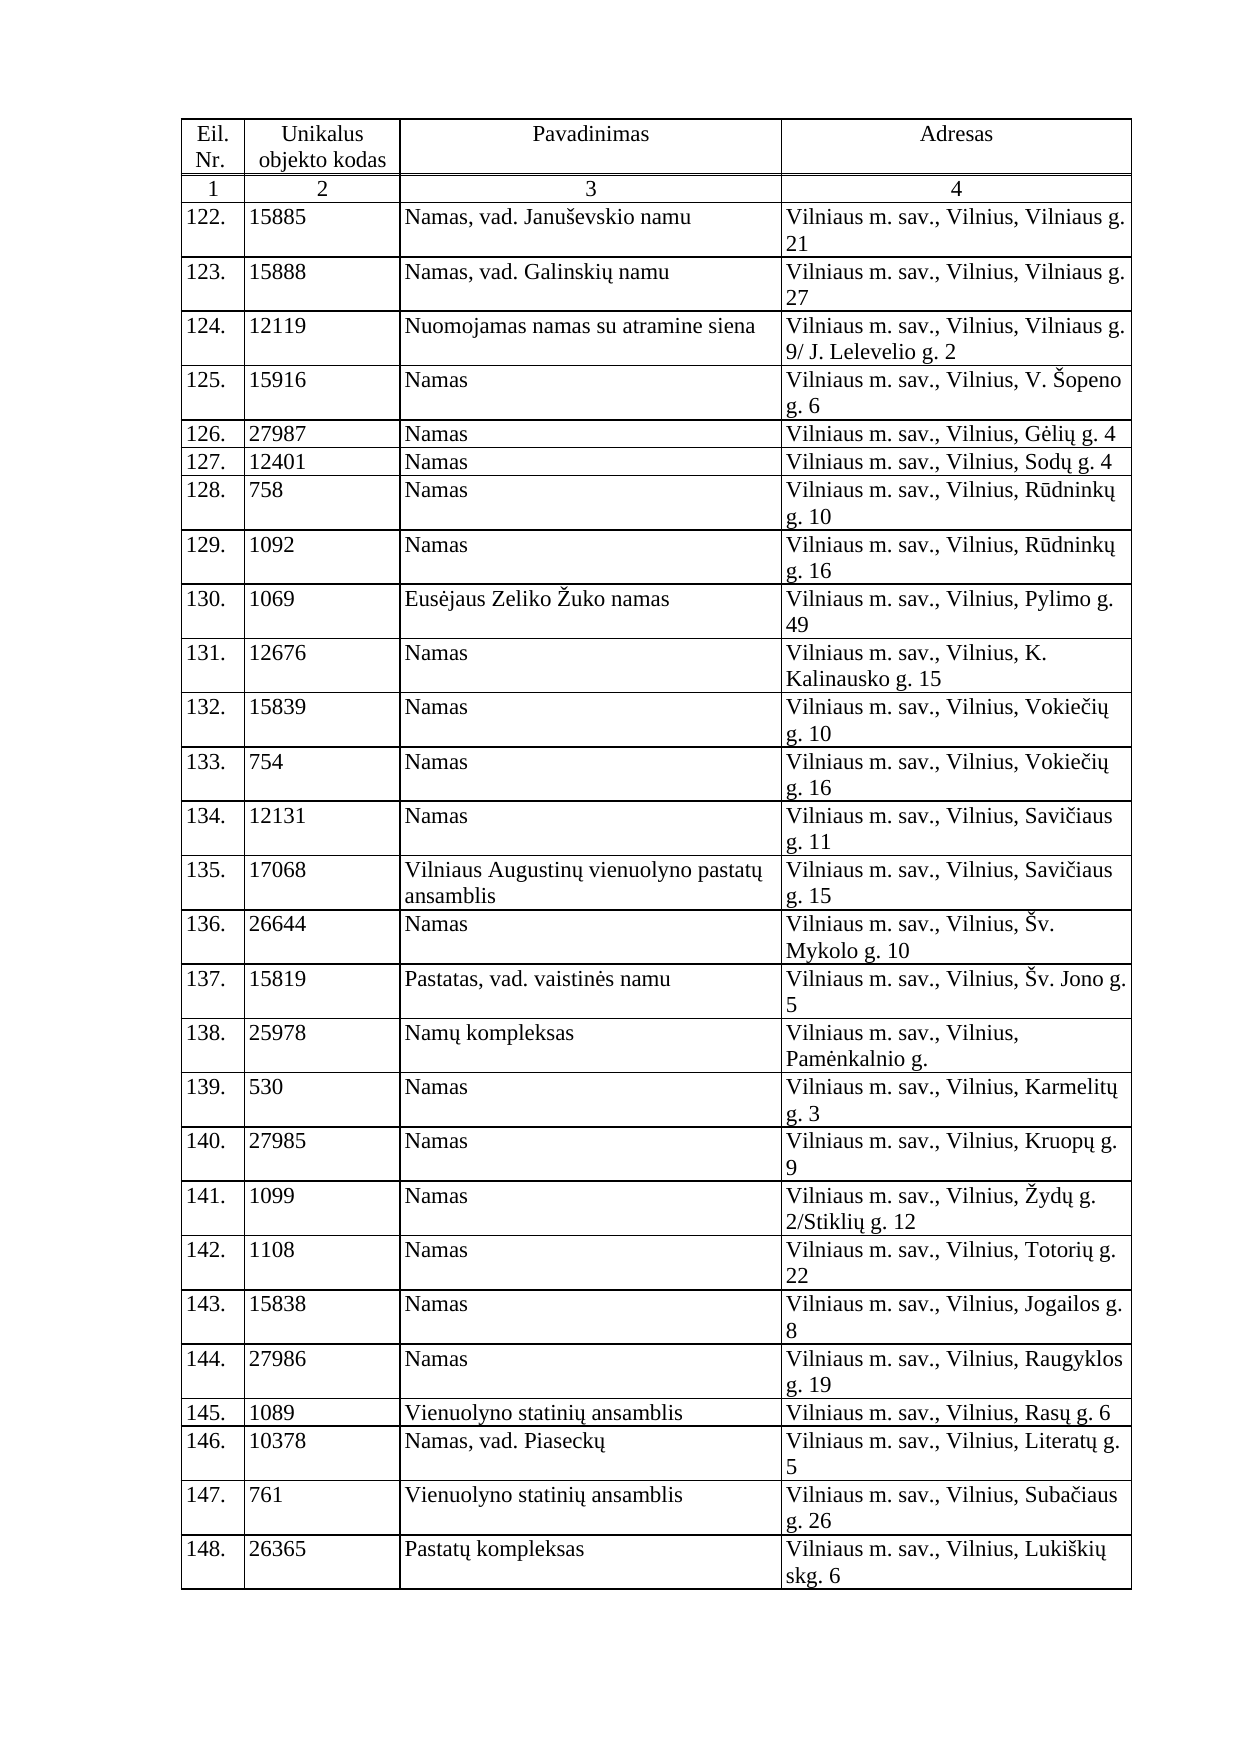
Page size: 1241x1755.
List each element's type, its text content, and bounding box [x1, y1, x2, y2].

table_cell 15839 [245, 693, 399, 746]
table_cell 27987 [245, 421, 399, 447]
table_cell Namas [401, 1073, 781, 1126]
table_cell 133. [182, 748, 244, 800]
table_cell Vilniaus m. sav., Vilnius, Vilniaus g. 27 [782, 258, 1131, 310]
table_cell 1 [182, 176, 244, 202]
table_cell Namas [401, 1345, 781, 1397]
table_cell 15888 [245, 258, 399, 310]
table_cell Namas [401, 476, 781, 529]
table_cell 134. [182, 802, 244, 855]
table_cell Namas [401, 911, 781, 963]
table_cell Vilniaus m. sav., Vilnius, Savičiaus g. 15 [782, 856, 1131, 909]
table_header Unikalus objekto kodas [245, 120, 399, 172]
table_cell Vilniaus Augustinų vienuolyno pastatų ansamblis [401, 856, 781, 909]
table_cell 26644 [245, 911, 399, 963]
table_cell Namas [401, 1128, 781, 1180]
table_cell 127. [182, 448, 244, 475]
table_cell Vilniaus m. sav., Vilnius, Raugyklos g. 19 [782, 1345, 1131, 1397]
table_cell Vilniaus m. sav., Vilnius, Žydų g. 2/Stiklių g. 12 [782, 1182, 1131, 1234]
table_cell Vienuolyno statinių ansamblis [401, 1399, 781, 1425]
table_cell Vilniaus m. sav., Vilnius, Vilniaus g. 9/ J. Lelevelio g. 2 [782, 312, 1131, 365]
table_cell Namų kompleksas [401, 1019, 781, 1072]
table_cell Vilniaus m. sav., Vilnius, Šv. Jono g. 5 [782, 965, 1131, 1017]
table_cell 761 [245, 1481, 399, 1534]
table_cell 3 [401, 176, 781, 202]
table_cell Vilniaus m. sav., Vilnius, Rasų g. 6 [782, 1399, 1131, 1425]
table_cell 124. [182, 312, 244, 365]
table_cell 139. [182, 1073, 244, 1126]
table_header Adresas [782, 120, 1131, 172]
table_cell 141. [182, 1182, 244, 1234]
table_cell 146. [182, 1427, 244, 1479]
table_cell 135. [182, 856, 244, 909]
table_cell Pastatų kompleksas [401, 1536, 781, 1588]
table_cell Vilniaus m. sav., Vilnius, Vilniaus g. 21 [782, 203, 1131, 256]
table_cell Vilniaus m. sav., Vilnius, Literatų g. 5 [782, 1427, 1131, 1479]
table_cell Namas [401, 1236, 781, 1289]
table_cell 27985 [245, 1128, 399, 1180]
table_cell Vilniaus m. sav., Vilnius, Jogailos g. 8 [782, 1291, 1131, 1343]
table_cell Vilniaus m. sav., Vilnius, Vokiečių g. 10 [782, 693, 1131, 746]
table_cell 128. [182, 476, 244, 529]
table_cell Namas [401, 366, 781, 419]
table_cell Vilniaus m. sav., Vilnius, K. Kalinausko g. 15 [782, 639, 1131, 692]
table_cell 530 [245, 1073, 399, 1126]
table_cell Vilniaus m. sav., Vilnius, Pamėnkalnio g. [782, 1019, 1131, 1072]
table_cell Namas [401, 448, 781, 475]
table_header Pavadinimas [401, 120, 781, 172]
table_cell Vilniaus m. sav., Vilnius, Karmelitų g. 3 [782, 1073, 1131, 1126]
table_cell Namas [401, 1182, 781, 1234]
table_cell 129. [182, 531, 244, 583]
table_cell Namas [401, 1291, 781, 1343]
table_cell 15916 [245, 366, 399, 419]
table_cell 754 [245, 748, 399, 800]
table_header Eil. Nr. [182, 120, 244, 172]
table_cell 144. [182, 1345, 244, 1397]
table_cell 143. [182, 1291, 244, 1343]
table_cell Vilniaus m. sav., Vilnius, V. Šopeno g. 6 [782, 366, 1131, 419]
table_cell 148. [182, 1536, 244, 1588]
table_cell 15885 [245, 203, 399, 256]
table_cell 1099 [245, 1182, 399, 1234]
table_cell Namas [401, 802, 781, 855]
table_cell 15838 [245, 1291, 399, 1343]
table_cell 132. [182, 693, 244, 746]
table_cell 10378 [245, 1427, 399, 1479]
table_cell 131. [182, 639, 244, 692]
table_cell 125. [182, 366, 244, 419]
table_cell Namas, vad. Januševskio namu [401, 203, 781, 256]
table_cell 27986 [245, 1345, 399, 1397]
table_cell 12131 [245, 802, 399, 855]
table_cell Vilniaus m. sav., Vilnius, Lukiškių skg. 6 [782, 1536, 1131, 1588]
table_cell Vilniaus m. sav., Vilnius, Totorių g. 22 [782, 1236, 1131, 1289]
table_cell 140. [182, 1128, 244, 1180]
table_cell Namas [401, 531, 781, 583]
table_cell 136. [182, 911, 244, 963]
table_cell Nuomojamas namas su atramine siena [401, 312, 781, 365]
table_cell Namas, vad. Piaseckų [401, 1427, 781, 1479]
table_cell Vilniaus m. sav., Vilnius, Savičiaus g. 11 [782, 802, 1131, 855]
table_cell Eusėjaus Zeliko Žuko namas [401, 585, 781, 638]
table_cell Namas [401, 639, 781, 692]
table_cell Vilniaus m. sav., Vilnius, Rūdninkų g. 10 [782, 476, 1131, 529]
table_cell 12401 [245, 448, 399, 475]
table_cell 17068 [245, 856, 399, 909]
table_cell 147. [182, 1481, 244, 1534]
table_cell Vilniaus m. sav., Vilnius, Šv. Mykolo g. 10 [782, 911, 1131, 963]
table_cell Namas [401, 748, 781, 800]
table_cell 4 [782, 176, 1131, 202]
table_cell 1108 [245, 1236, 399, 1289]
table_cell Namas [401, 421, 781, 447]
table_cell 130. [182, 585, 244, 638]
table_cell Vilniaus m. sav., Vilnius, Pylimo g. 49 [782, 585, 1131, 638]
table_cell 2 [245, 176, 399, 202]
table_cell 1092 [245, 531, 399, 583]
table_cell 126. [182, 421, 244, 447]
table_cell Vilniaus m. sav., Vilnius, Rūdninkų g. 16 [782, 531, 1131, 583]
table_cell Vilniaus m. sav., Vilnius, Subačiaus g. 26 [782, 1481, 1131, 1534]
table_cell 12676 [245, 639, 399, 692]
table_cell 142. [182, 1236, 244, 1289]
table_cell 123. [182, 258, 244, 310]
table_cell Namas [401, 693, 781, 746]
table_cell 758 [245, 476, 399, 529]
table_cell 25978 [245, 1019, 399, 1072]
table_cell Vienuolyno statinių ansamblis [401, 1481, 781, 1534]
table_cell Vilniaus m. sav., Vilnius, Sodų g. 4 [782, 448, 1131, 475]
table_cell 1069 [245, 585, 399, 638]
table_cell 1089 [245, 1399, 399, 1425]
table_cell 145. [182, 1399, 244, 1425]
table_cell Pastatas, vad. vaistinės namu [401, 965, 781, 1017]
table_cell Vilniaus m. sav., Vilnius, Vokiečių g. 16 [782, 748, 1131, 800]
table_cell Namas, vad. Galinskių namu [401, 258, 781, 310]
table_cell 137. [182, 965, 244, 1017]
table_cell 12119 [245, 312, 399, 365]
table_cell 122. [182, 203, 244, 256]
table_cell Vilniaus m. sav., Vilnius, Kruopų g. 9 [782, 1128, 1131, 1180]
table_cell 26365 [245, 1536, 399, 1588]
table_cell 138. [182, 1019, 244, 1072]
table_cell 15819 [245, 965, 399, 1017]
table_cell Vilniaus m. sav., Vilnius, Gėlių g. 4 [782, 421, 1131, 447]
